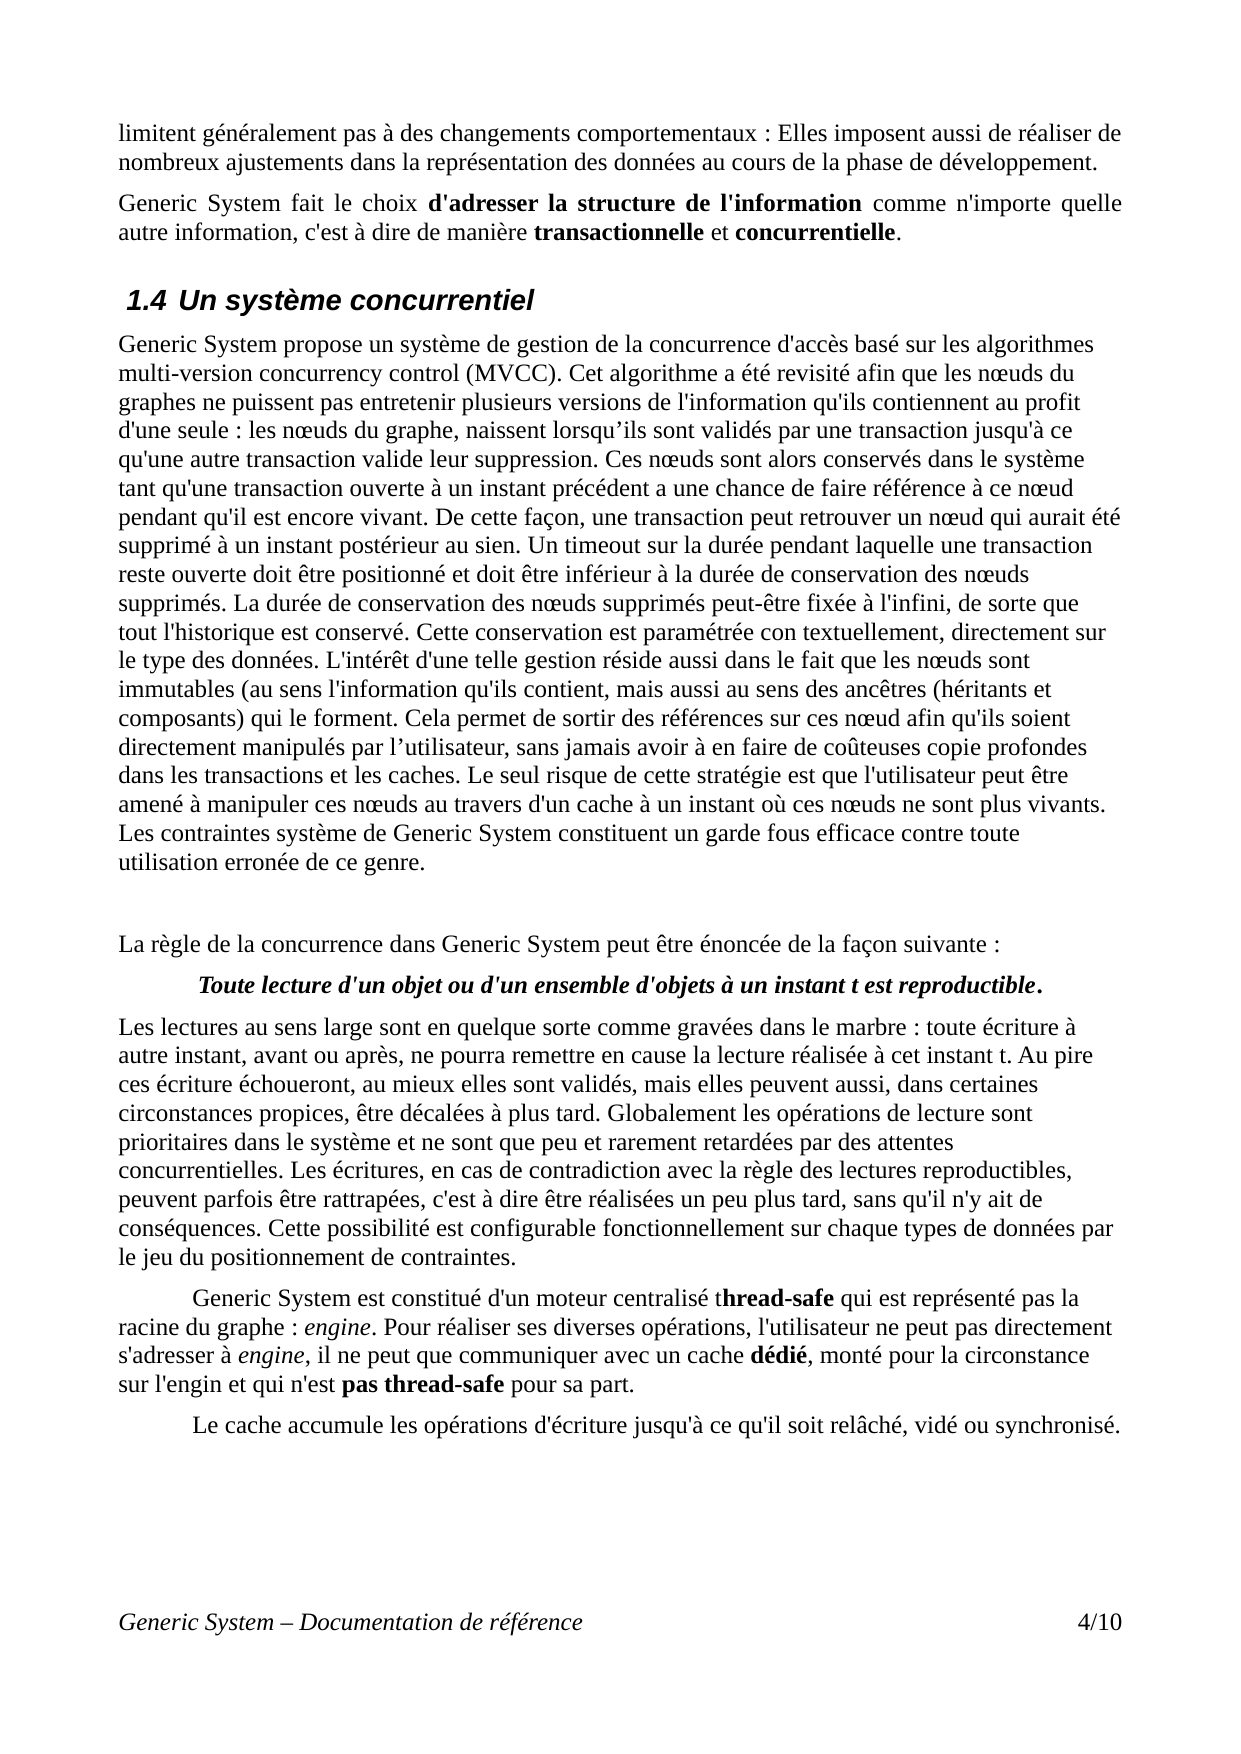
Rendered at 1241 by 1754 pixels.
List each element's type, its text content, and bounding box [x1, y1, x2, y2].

text Generic System propose un système de gestion de la concurrence d'accès basé sur les algorithmes multi-version concurrency control (MVCC). Cet algorithme a été revisité afin que les nœuds du graphes ne puissent pas entretenir plusieurs versions de l'information qu'ils contiennent au profit d'une seule : les nœuds du graphe, naissent lorsqu’ils sont validés par une transaction jusqu'à ce qu'une autre transaction valide leur suppression. Ces nœuds sont alors conservés dans le système tant qu'une transaction ouverte à un instant précédent a une chance de faire référence à ce nœud pendant qu'il est encore vivant. De cette façon, une transaction peut retrouver un nœud qui aurait été supprimé à un instant postérieur au sien. Un timeout sur la durée pendant laquelle une transaction reste ouverte doit être positionné et doit être inférieur à la durée de conservation des nœuds supprimés. La durée de conservation des nœuds supprimés peut-être fixée à l'infini, de sorte que tout l'historique est conservé. Cette conservation est paramétrée con textuellement, directement sur le type des données. L'intérêt d'une telle gestion réside aussi dans le fait que les nœuds sont immutables (au sens l'information qu'ils contient, mais aussi au sens des ancêtres (héritants et composants) qui le forment. Cela permet de sortir des références sur ces nœud afin qu'ils soient directement manipulés par l’utilisateur, sans jamais avoir à en faire de coûteuses copie profondes dans les transactions et les caches. Le seul risque de cette stratégie est que l'utilisateur peut être amené à manipuler ces nœuds au travers d'un cache à un instant où ces nœuds ne sont plus vivants. Les contraintes système de Generic System constituent un garde fous efficace contre toute utilisation erronée de ce genre. [118, 329, 1122, 875]
text limitent généralement pas à des changements comportementaux : Elles imposent aussi de réaliser de nombreux ajustements dans la représentation des données au cours de la phase de développement. [118, 118, 1122, 176]
text Generic System est constitué d'un moteur centralisé thread-safe qui est représenté pas la racine du graphe : engine. Pour réaliser ses diverses opérations, l'utilisateur ne peut pas directement s'adresser à engine, il ne peut que communiquer avec un cache dédié, monté pour la circonstance sur l'engin et qui n'est pas thread-safe pour sa part. [118, 1283, 1122, 1398]
subtitle Un système concurrentiel [118, 283, 1122, 317]
text Le cache accumule les opérations d'écriture jusqu'à ce qu'il soit relâché, vidé ou synchronisé. [118, 1410, 1122, 1439]
text La règle de la concurrence dans Generic System peut être énoncée de la façon suivante : [118, 929, 1122, 958]
text Toute lecture d'un objet ou d'un ensemble d'objets à un instant t est reproductible. [118, 970, 1122, 999]
text Generic System fait le choix d'adresser la structure de l'information comme n'importe quelle autre information, c'est à dire de manière transactionnelle et concurrentielle. [118, 188, 1122, 246]
text Les lectures au sens large sont en quelque sorte comme gravées dans le marbre : toute écriture à autre instant, avant ou après, ne pourra remettre en cause la lecture réalisée à cet instant t. Au pire ces écriture échoueront, au mieux elles sont validés, mais elles peuvent aussi, dans certaines circonstances propices, être décalées à plus tard. Globalement les opérations de lecture sont prioritaires dans le système et ne sont que peu et rarement retardées par des attentes concurrentielles. Les écritures, en cas de contradiction avec la règle des lectures reproductibles, peuvent parfois être rattrapées, c'est à dire être réalisées un peu plus tard, sans qu'il n'y ait de conséquences. Cette possibilité est configurable fonctionnellement sur chaque types de données par le jeu du positionnement de contraintes. [118, 1012, 1122, 1270]
